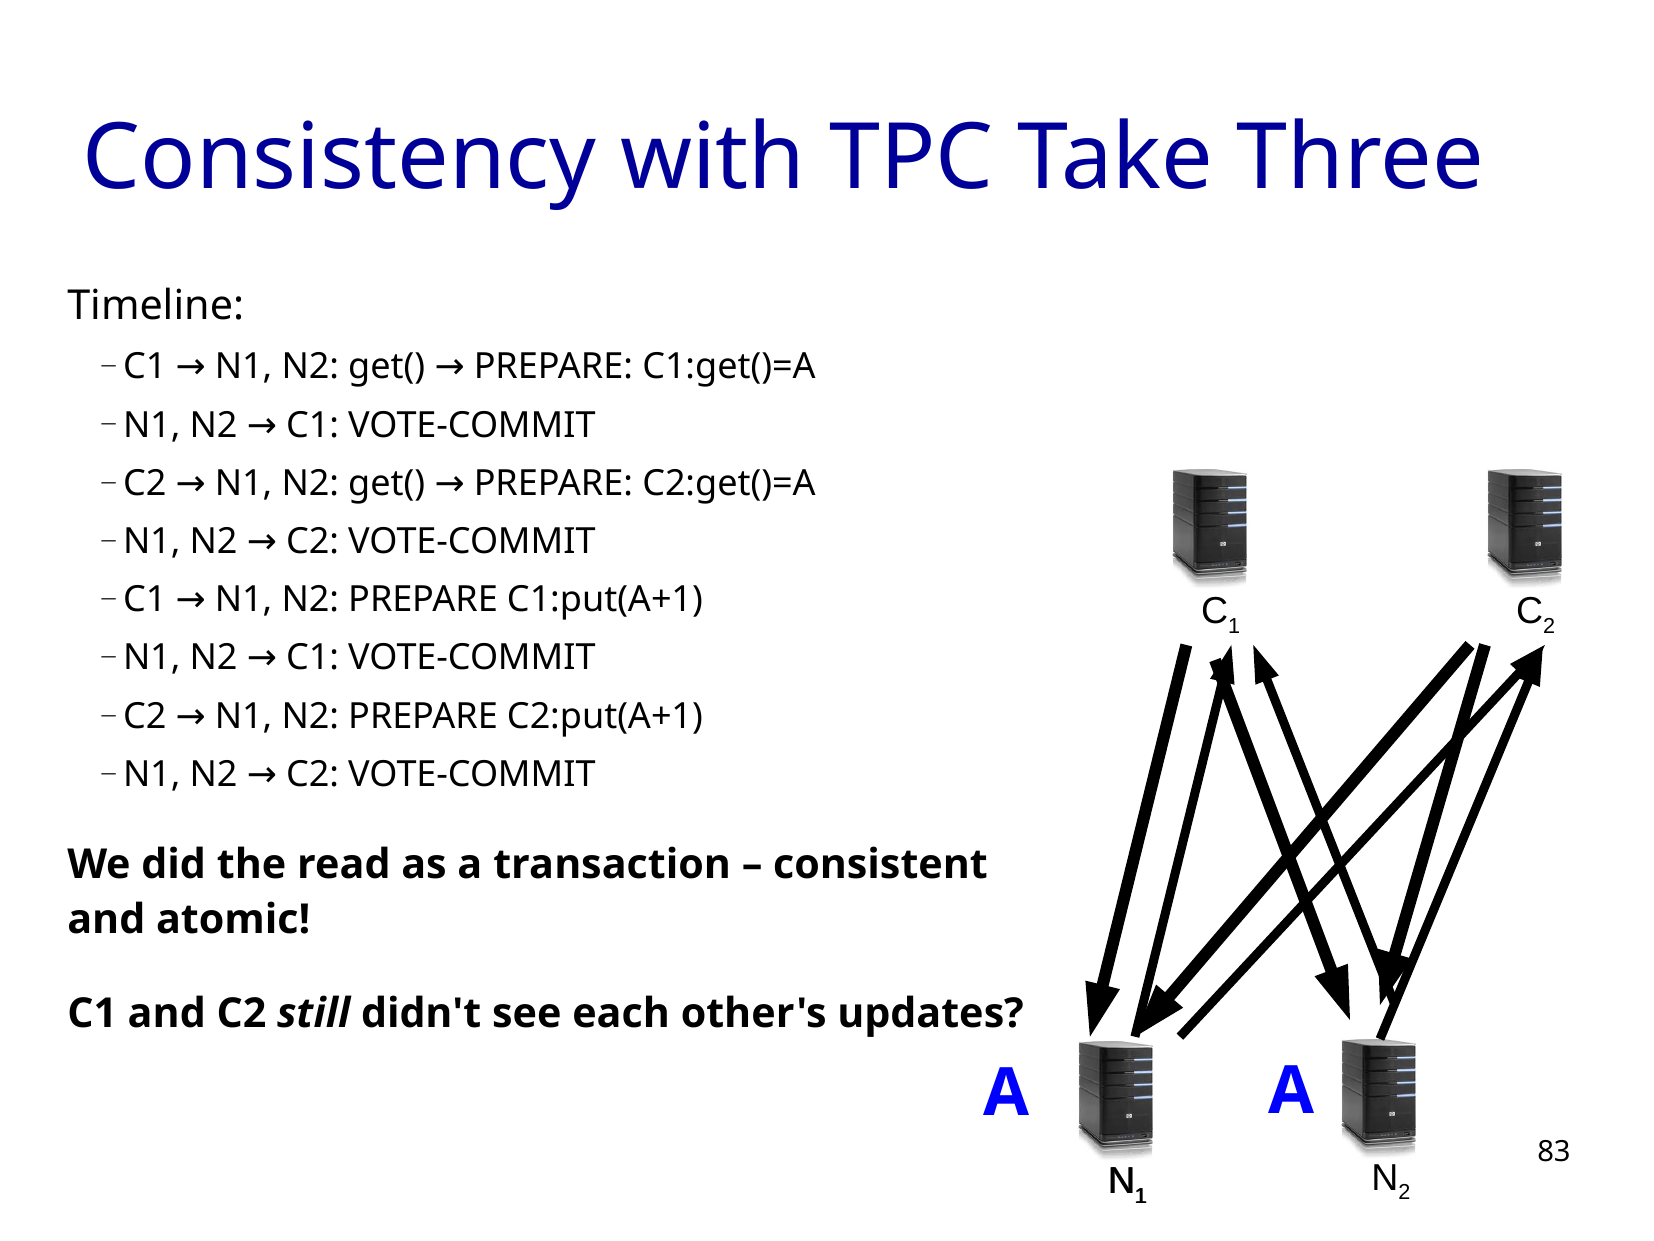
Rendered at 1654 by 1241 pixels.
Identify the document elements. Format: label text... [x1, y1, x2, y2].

text_box C1 [1186, 578, 1255, 645]
text_box N2 [1356, 1145, 1426, 1212]
text_box A [968, 1036, 1075, 1127]
title Consistency with TPC Take Three [82, 49, 1571, 257]
picture [1318, 1034, 1443, 1159]
picture [1149, 464, 1274, 589]
picture [1055, 1036, 1180, 1161]
text_box C2 [1501, 578, 1570, 645]
picture [1464, 464, 1589, 589]
text_box A [1253, 1035, 1360, 1126]
list Timeline: C1 → N1, N2: get() → PREPARE: C1:get()=A N1, N2 → C1: VOTE-COMMIT C2 → N1, N2: get() → PREPARE: C2:get()=A N1, N2 → C2: VOTE-COMMIT C1 → N1, N2: PREPARE C1:put(A+1) N1, N2 → C1: VOTE-COMMIT C2 → N1, N2: PREPARE C2:put(A+1) N1, N2 → C2: VOTE-COMMIT We did the read as a transaction – consistent and atomic! C1 and C2 still didn't see each other's updates? [45, 275, 1036, 1081]
text_box N1 [1092, 1148, 1162, 1215]
